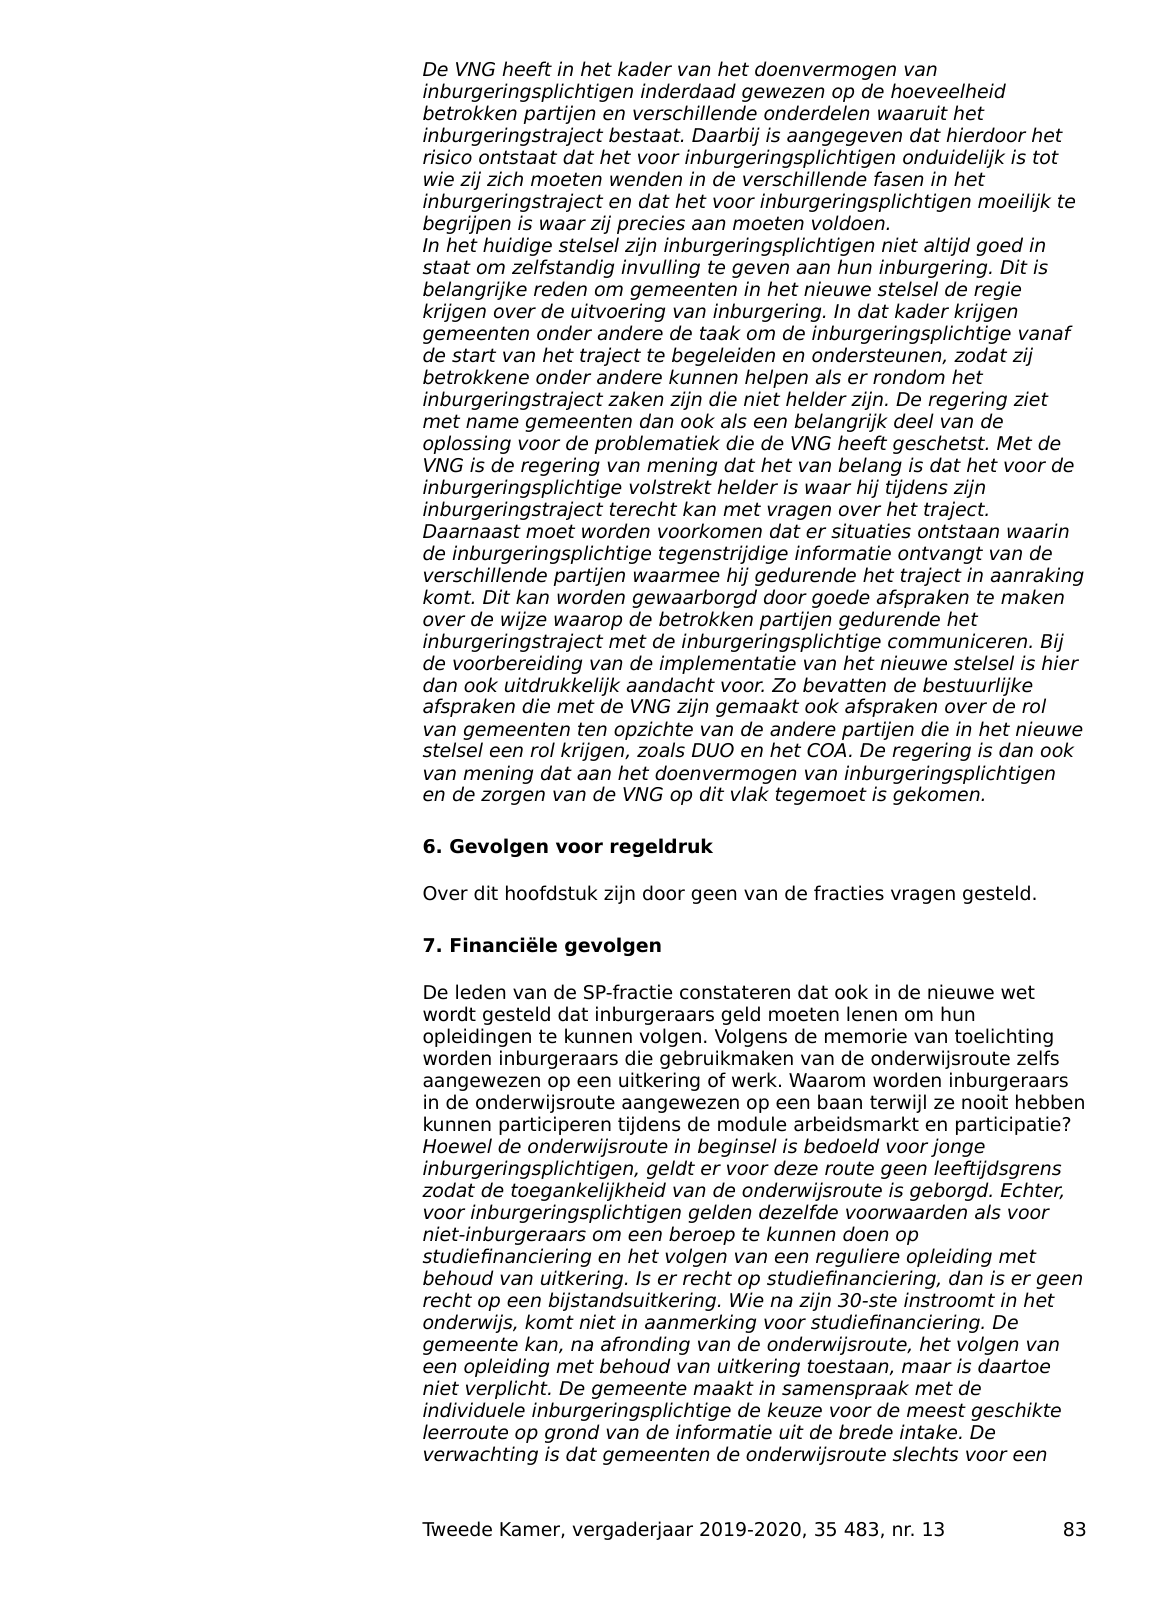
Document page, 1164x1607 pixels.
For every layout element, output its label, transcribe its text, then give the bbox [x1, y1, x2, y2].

text De VNG heeft in het kader van het doenvermogen van inburgeringsplichtigen inderdaad gewezen op de hoeveelheid betrokken partijen en verschillende onderdelen waaruit het inburgeringstraject bestaat. Daarbij is aangegeven dat hierdoor het risico ontstaat dat het voor inburgeringsplichtigen onduidelijk is tot wie zij zich moeten wenden in de verschillende fasen in het inburgeringstraject en dat het voor inburgeringsplichtigen moeilijk te begrijpen is waar zij precies aan moeten voldoen. [422, 59, 1087, 235]
subtitle 6. Gevolgen voor regeldruk [422, 836, 1087, 858]
subtitle 7. Financiële gevolgen [422, 935, 1087, 957]
text In het huidige stelsel zijn inburgeringsplichtigen niet altijd goed in staat om zelfstandig invulling te geven aan hun inburgering. Dit is belangrijke reden om gemeenten in het nieuwe stelsel de regie krijgen over de uitvoering van inburgering. In dat kader krijgen gemeenten onder andere de taak om de inburgeringsplichtige vanaf de start van het traject te begeleiden en ondersteunen, zodat zij betrokkene onder andere kunnen helpen als er rondom het inburgeringstraject zaken zijn die niet helder zijn. De regering ziet met name gemeenten dan ook als een belangrijk deel van de oplossing voor de problematiek die de VNG heeft geschetst. Met de VNG is de regering van mening dat het van belang is dat het voor de inburgeringsplichtige volstrekt helder is waar hij tijdens zijn inburgeringstraject terecht kan met vragen over het traject. Daarnaast moet worden voorkomen dat er situaties ontstaan waarin de inburgeringsplichtige tegenstrijdige informatie ontvangt van de verschillende partijen waarmee hij gedurende het traject in aanraking komt. Dit kan worden gewaarborgd door goede afspraken te maken over de wijze waarop de betrokken partijen gedurende het inburgeringstraject met de inburgeringsplichtige communiceren. Bij de voorbereiding van de implementatie van het nieuwe stelsel is hier dan ook uitdrukkelijk aandacht voor. Zo bevatten de bestuurlijke afspraken die met de VNG zijn gemaakt ook afspraken over de rol van gemeenten ten opzichte van de andere partijen die in het nieuwe stelsel een rol krijgen, zoals DUO en het COA. De regering is dan ook van mening dat aan het doenvermogen van inburgeringsplichtigen en de zorgen van de VNG op dit vlak tegemoet is gekomen. [422, 235, 1087, 806]
text Over dit hoofdstuk zijn door geen van de fracties vragen gesteld. [422, 883, 1087, 905]
text De leden van de SP-fractie constateren dat ook in de nieuwe wet wordt gesteld dat inburgeraars geld moeten lenen om hun opleidingen te kunnen volgen. Volgens de memorie van toelichting worden inburgeraars die gebruikmaken van de onderwijsroute zelfs aangewezen op een uitkering of werk. Waarom worden inburgeraars in de onderwijsroute aangewezen op een baan terwijl ze nooit hebben kunnen participeren tijdens de module arbeidsmarkt en participatie? [422, 982, 1087, 1136]
text Hoewel de onderwijsroute in beginsel is bedoeld voor jonge inburgeringsplichtigen, geldt er voor deze route geen leeftijdsgrens zodat de toegankelijkheid van de onderwijsroute is geborgd. Echter, voor inburgeringsplichtigen gelden dezelfde voorwaarden als voor niet-inburgeraars om een beroep te kunnen doen op studiefinanciering en het volgen van een reguliere opleiding met behoud van uitkering. Is er recht op studiefinanciering, dan is er geen recht op een bijstandsuitkering. Wie na zijn 30-ste instroomt in het onderwijs, komt niet in aanmerking voor studiefinanciering. De gemeente kan, na afronding van de onderwijsroute, het volgen van een opleiding met behoud van uitkering toestaan, maar is daartoe niet verplicht. De gemeente maakt in samenspraak met de individuele inburgeringsplichtige de keuze voor de meest geschikte leerroute op grond van de informatie uit de brede intake. De verwachting is dat gemeenten de onderwijsroute slechts voor een [422, 1136, 1087, 1466]
